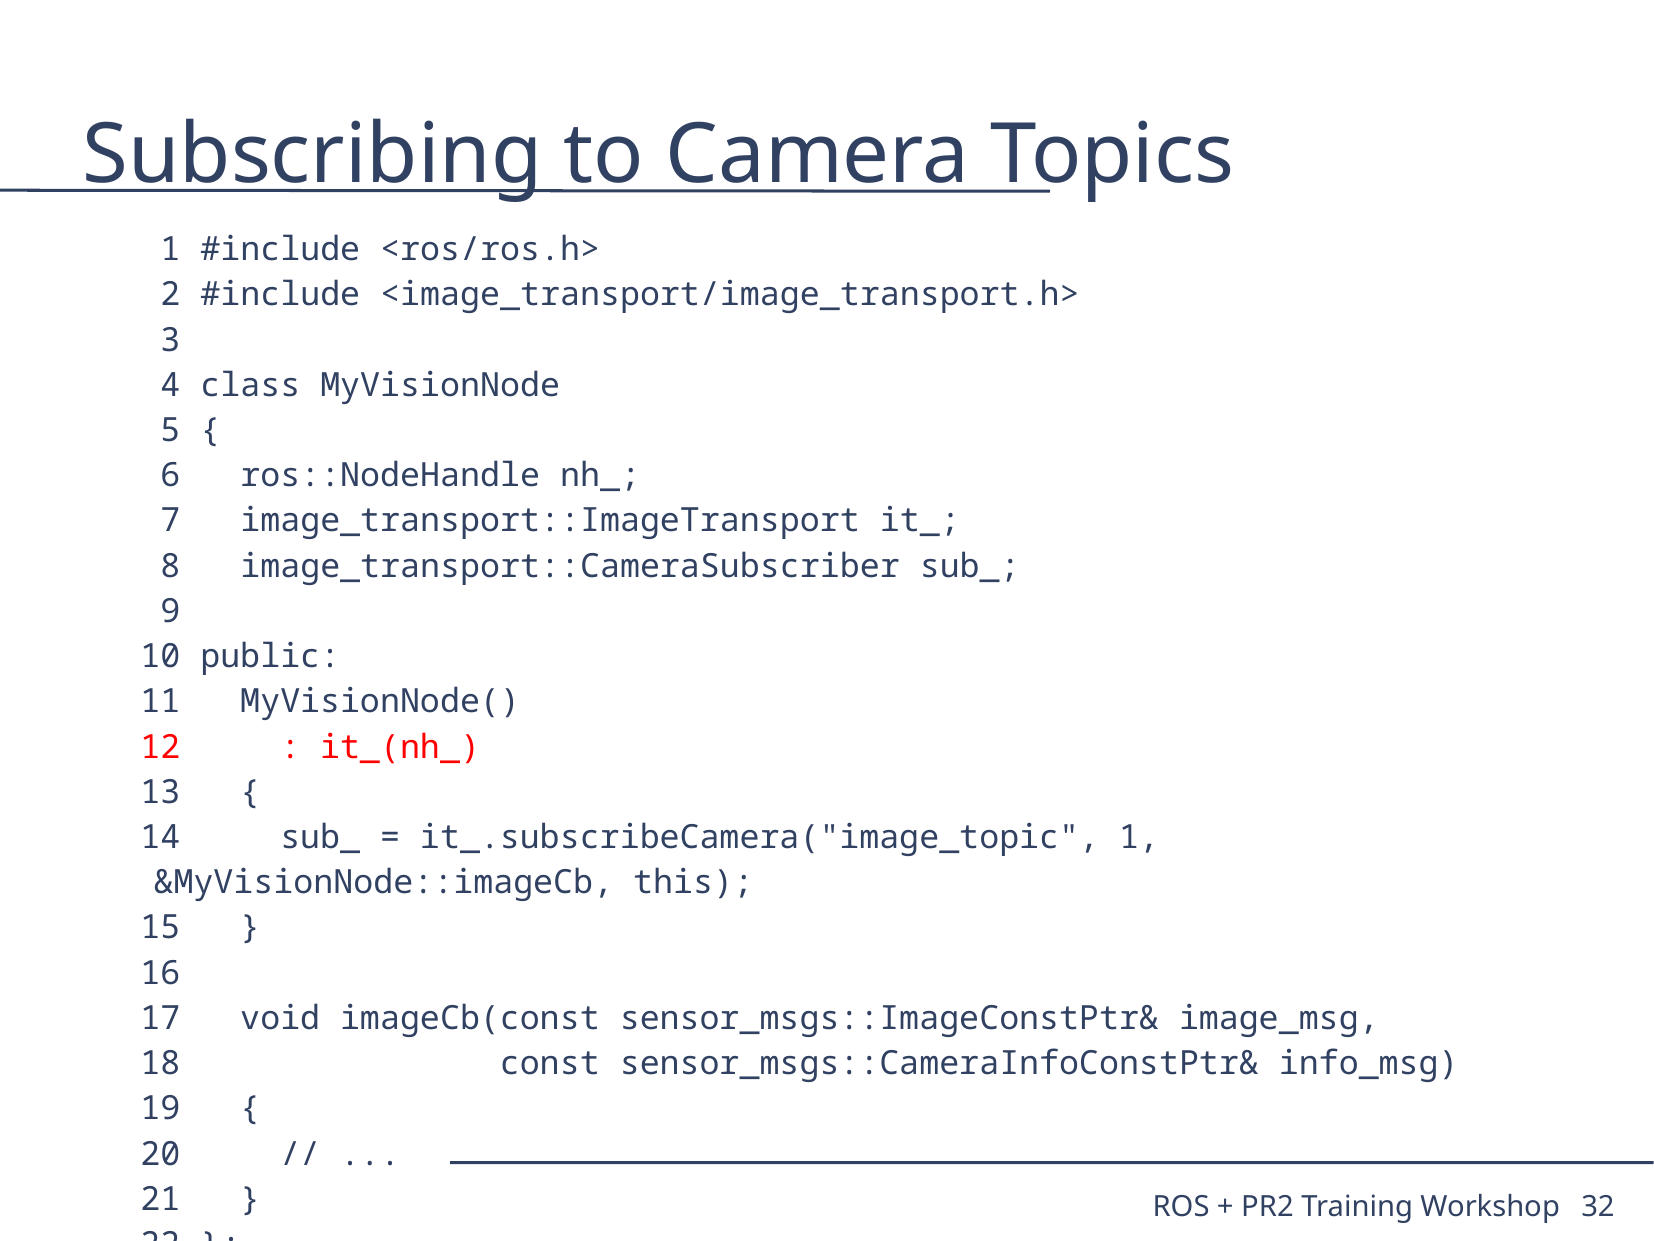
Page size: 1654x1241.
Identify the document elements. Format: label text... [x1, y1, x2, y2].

list 1 #include <ros/ros.h> 2 #include <image_transport/image_transport.h> 3 4 class MyVisionNode 5 { 6 ros::NodeHandle nh_; 7 image_transport::ImageTransport it_; 8 image_transport::CameraSubscriber sub_; 9 10 public: 11 MyVisionNode() 12 : it_(nh_) 13 { 14 sub_ = it_.subscribeCamera("image_topic", 1, &MyVisionNode::imageCb, this); 15 } 16 17 void imageCb(const sensor_msgs::ImageConstPtr& image_msg, 18 const sensor_msgs::CameraInfoConstPtr& info_msg) 19 { 20 // ... 21 } 22 }; [82, 225, 1571, 1126]
title Subscribing to Camera Topics [82, 75, 1571, 225]
